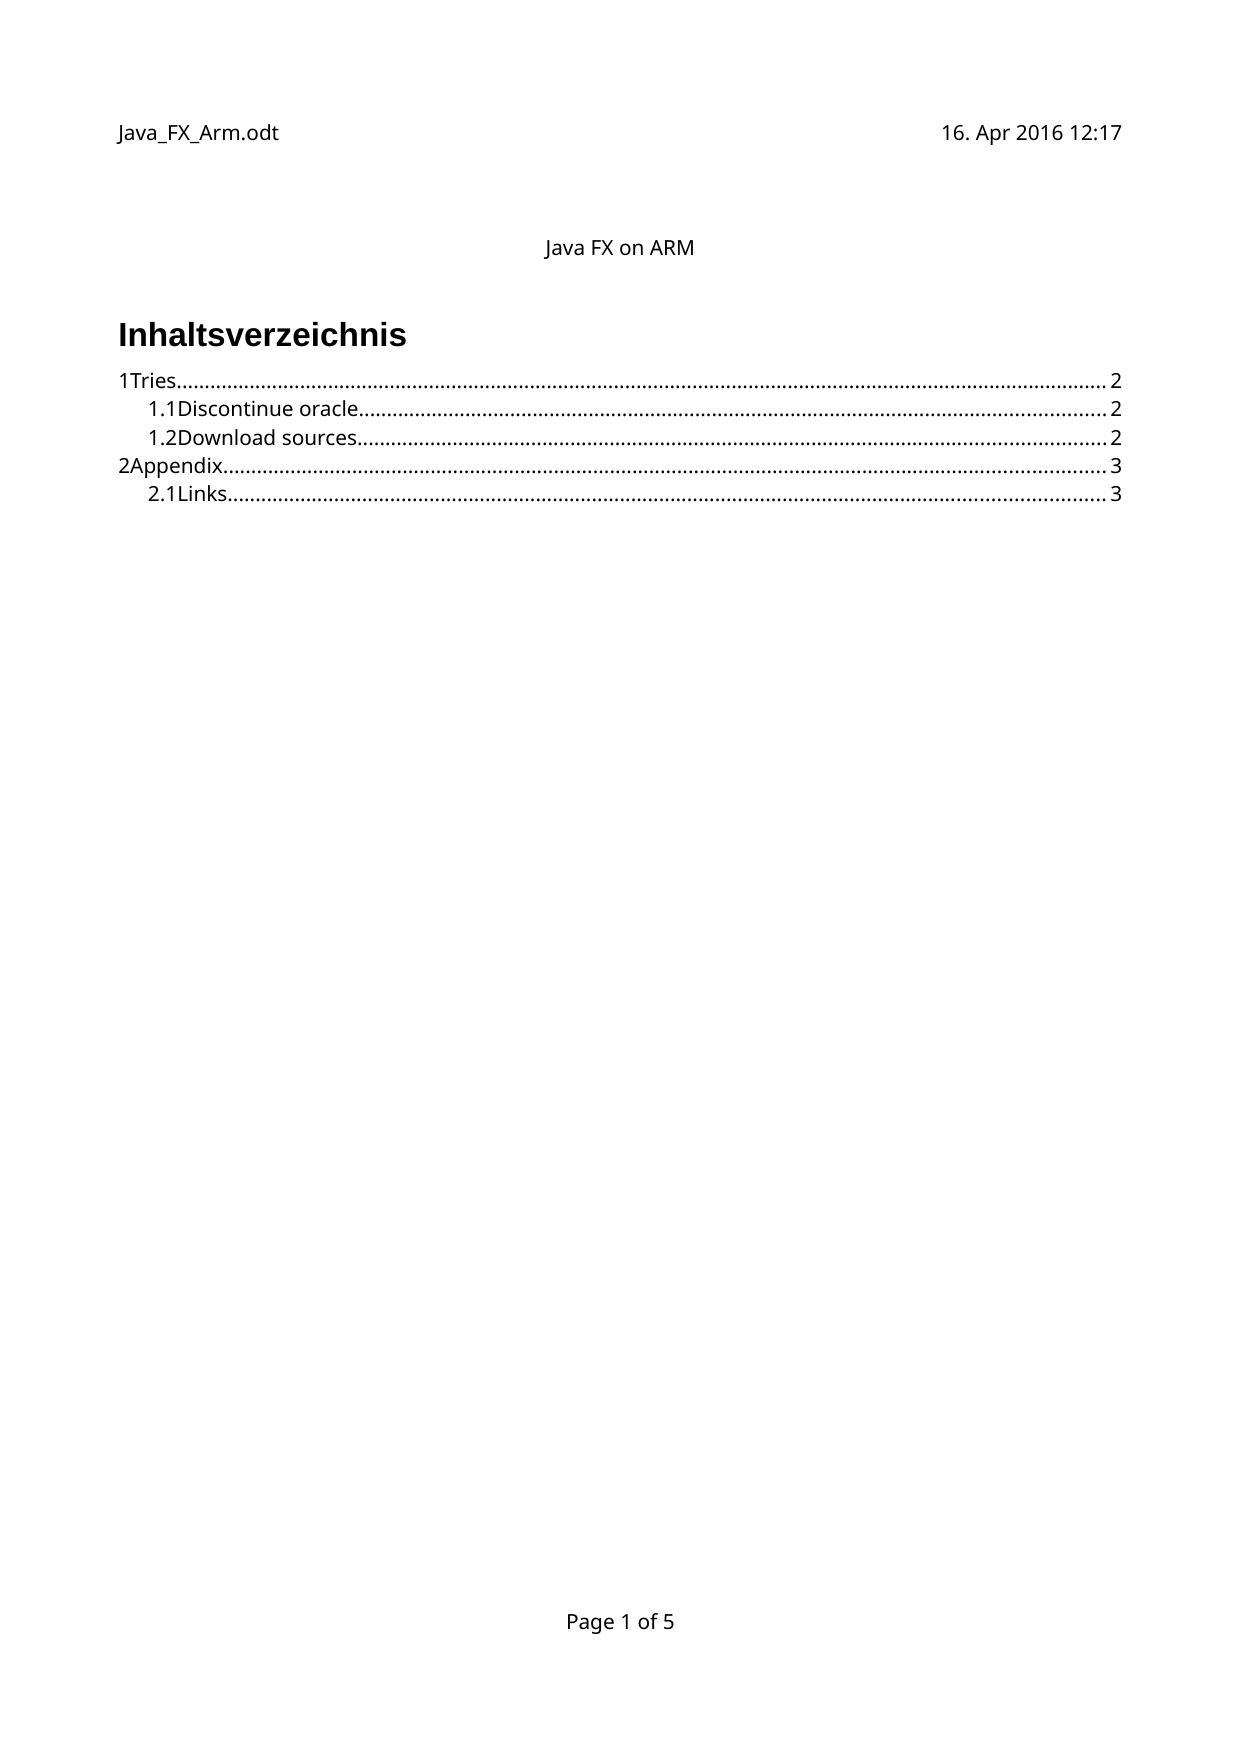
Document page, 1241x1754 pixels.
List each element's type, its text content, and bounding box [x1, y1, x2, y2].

text Java FX on ARM [118, 233, 1122, 261]
text 1.1Discontinue oracle 2 [148, 394, 1122, 423]
text 1Tries 2 [118, 366, 1122, 394]
text 2Appendix 3 [118, 451, 1122, 479]
text 2.1Links 3 [148, 479, 1122, 508]
text 1.2Download sources 2 [148, 423, 1122, 451]
subtitle Inhaltsverzeichnis [118, 315, 1122, 353]
